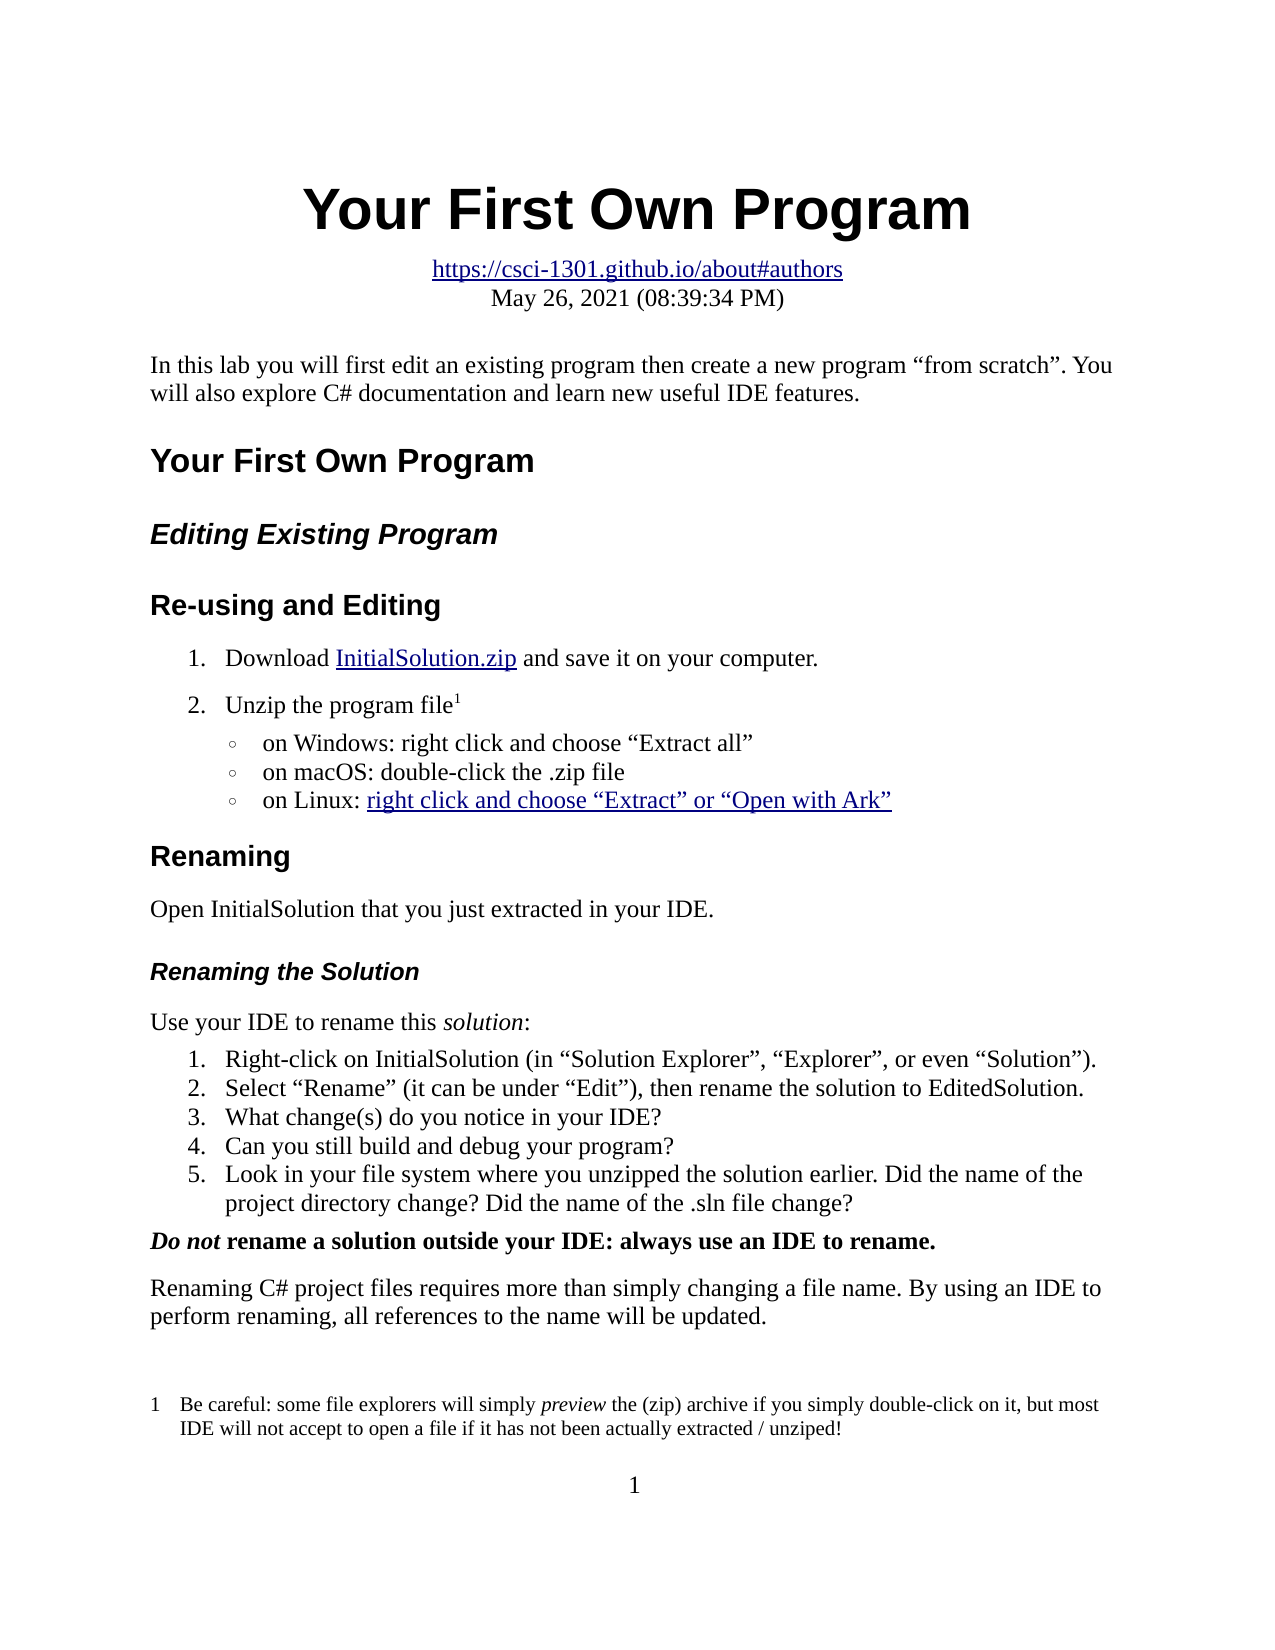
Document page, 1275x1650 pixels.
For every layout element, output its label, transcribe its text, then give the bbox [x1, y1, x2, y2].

text Renaming C# project files requires more than simply changing a file name. By using an IDE to perform renaming, all references to the name will be updated. [150, 1273, 1125, 1330]
title Your First Own Program [150, 175, 1125, 242]
subtitle Re-using and Editing [150, 588, 1125, 622]
list Look in your file system where you unzipped the solution earlier. Did the name of the project directory change? Did the name of the .sln file change? [187, 1159, 1125, 1217]
text May 26, 2021 (08:39:34 PM) [150, 283, 1125, 312]
list on Linux: right click and choose “Extract” or “Open with Ark” [225, 785, 1125, 814]
text Open InitialSolution that you just extracted in your IDE. [150, 894, 1125, 923]
list Can you still build and debug your program? [187, 1131, 1125, 1159]
text https://csci-1301.github.io/about#authors [150, 254, 1125, 283]
list Download InitialSolution.zip and save it on your computer. [187, 643, 1125, 672]
list Unzip the program file [187, 690, 1125, 719]
text Use your IDE to rename this solution: [150, 1007, 1125, 1036]
text In this lab you will first edit an existing program then create a new program “from scratch”. You will also explore C# documentation and learn new useful IDE features. [150, 350, 1125, 407]
list What change(s) do you notice in your IDE? [187, 1102, 1125, 1131]
subtitle Editing Existing Program [150, 517, 1125, 551]
list Be careful: some file explorers will simply preview the (zip) archive if you simply double-click on it, but most IDE will not accept to open a file if it has not been actually extracted / unziped! [150, 1392, 1125, 1440]
subtitle Renaming the Solution [150, 957, 1125, 985]
list Right-click on InitialSolution (in “Solution Explorer”, “Explorer”, or even “Solution”). [187, 1044, 1125, 1073]
list on macOS: double-click the .zip file [225, 757, 1125, 785]
subtitle Your First Own Program [150, 441, 1125, 480]
list Select “Rename” (it can be under “Edit”), then rename the solution to EditedSolution. [187, 1073, 1125, 1102]
list on Windows: right click and choose “Extract all” [225, 728, 1125, 757]
subtitle Renaming [150, 839, 1125, 873]
text Do not rename a solution outside your IDE: always use an IDE to rename. [150, 1226, 1125, 1255]
